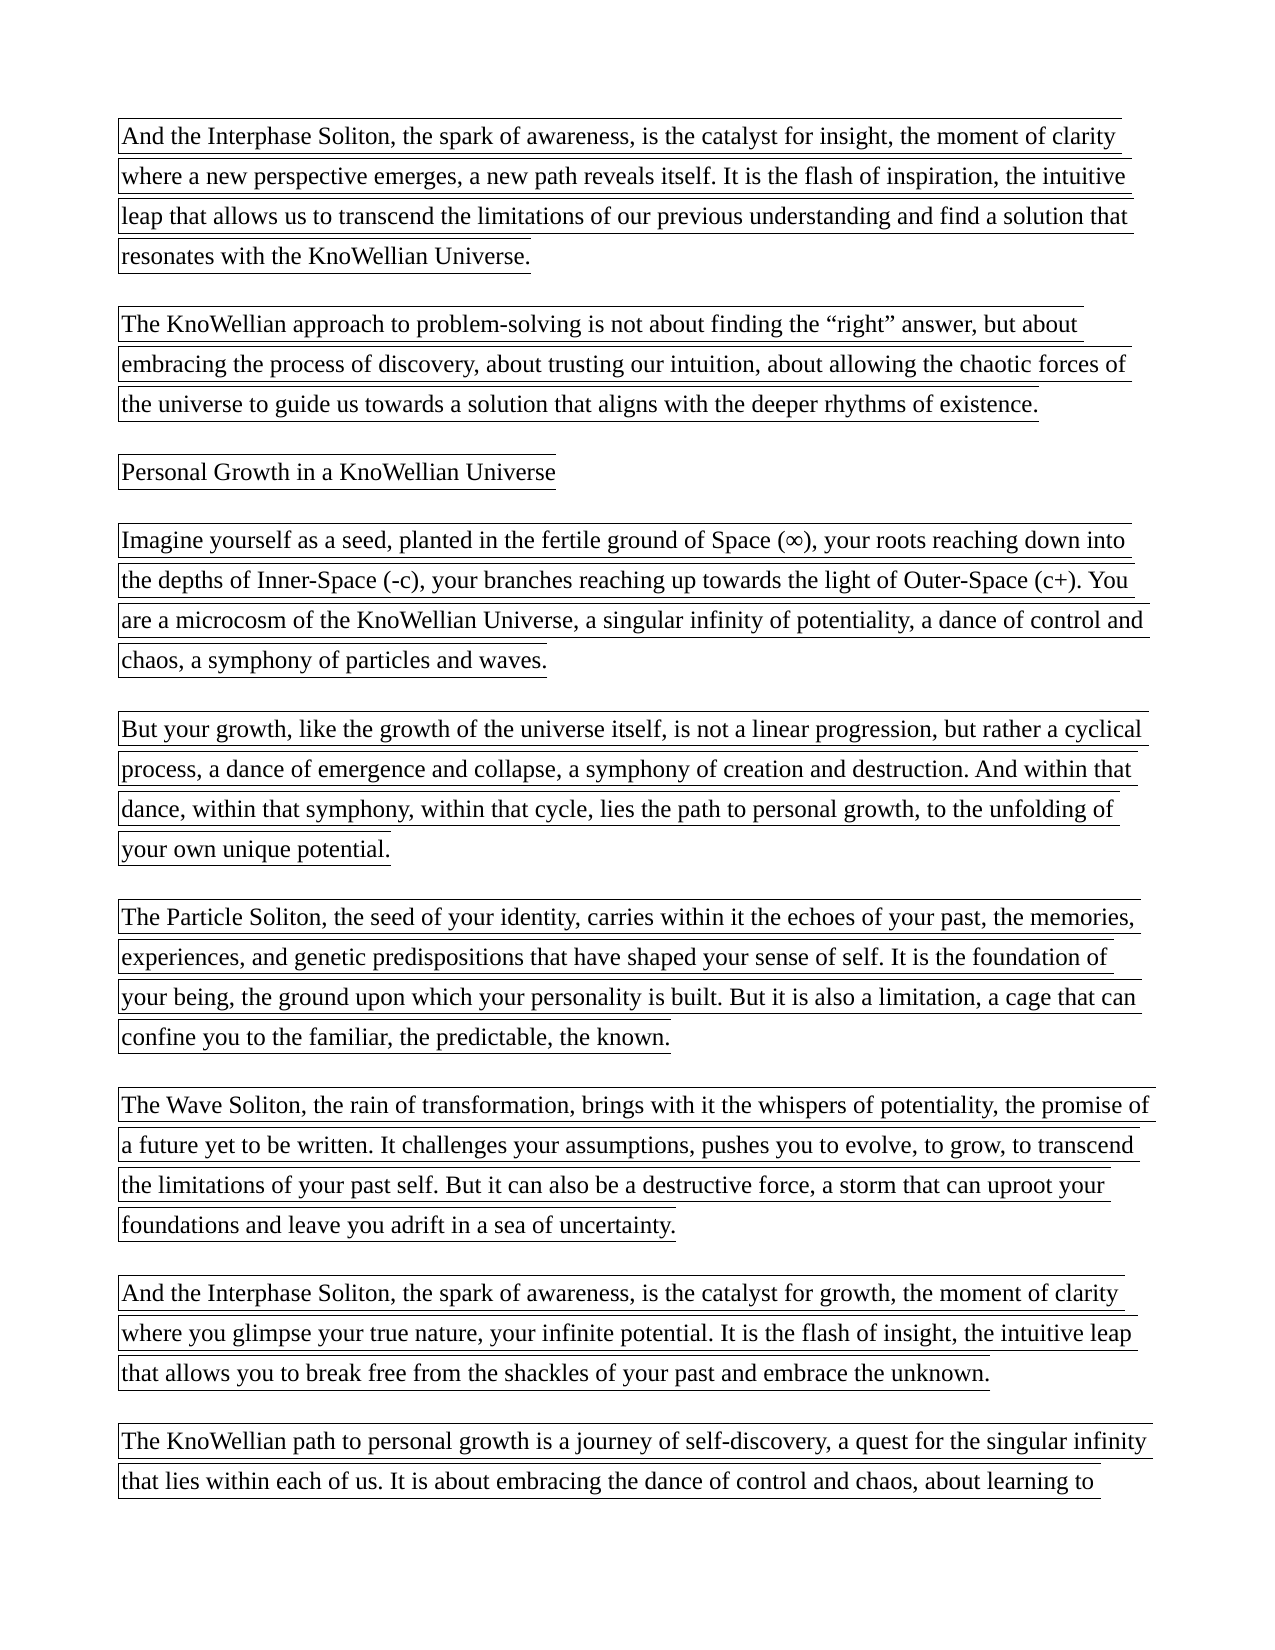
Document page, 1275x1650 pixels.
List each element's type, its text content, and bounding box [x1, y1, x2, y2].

text But your growth, like the growth of the universe itself, is not a linear progression, but rather a cyclical process, a dance of emergence and collapse, a symphony of creation and destruction. And within that dance, within that symphony, within that cycle, lies the path to personal growth, to the unfolding of your own unique potential. [118, 711, 1157, 865]
text And the Interphase Soliton, the spark of awareness, is the catalyst for insight, the moment of clarity where a new perspective emerges, a new path reveals itself. It is the flash of inspiration, the intuitive leap that allows us to transcend the limitations of our previous understanding and find a solution that resonates with the KnoWellian Universe. [118, 118, 1157, 273]
text The KnoWellian path to personal growth is a journey of self-discovery, a quest for the singular infinity that lies within each of us. It is about embracing the dance of control and chaos, about learning to [118, 1423, 1157, 1498]
text And the Interphase Soliton, the spark of awareness, is the catalyst for growth, the moment of clarity where you glimpse your true nature, your infinite potential. It is the flash of insight, the intuitive leap that allows you to break free from the shackles of your past and embrace the unknown. [118, 1275, 1157, 1390]
text The Wave Soliton, the rain of transformation, brings with it the whispers of potentiality, the promise of a future yet to be written. It challenges your assumptions, pushes you to evolve, to grow, to transcend the limitations of your past self. But it can also be a destructive force, a storm that can uproot your foundations and leave you adrift in a sea of uncertainty. [118, 1087, 1157, 1242]
text The KnoWellian approach to problem-solving is not about finding the “right” answer, but about embracing the process of discovery, about trusting our intuition, about allowing the chaotic forces of the universe to guide us towards a solution that aligns with the deeper rhythms of existence. [118, 306, 1157, 421]
text The Particle Soliton, the seed of your identity, carries within it the echoes of your past, the memories, experiences, and genetic predispositions that have shaped your sense of self. It is the foundation of your being, the ground upon which your personality is built. But it is also a limitation, a cage that can confine you to the familiar, the predictable, the known. [118, 899, 1157, 1053]
text Imagine yourself as a seed, planted in the fertile ground of Space (∞), your roots reaching down into the depths of Inner-Space (-c), your branches reaching up towards the light of Outer-Space (c+). You are a microcosm of the KnoWellian Universe, a singular infinity of potentiality, a dance of control and chaos, a symphony of particles and waves. [118, 522, 1157, 677]
text Personal Growth in a KnoWellian Universe [119, 454, 1157, 489]
